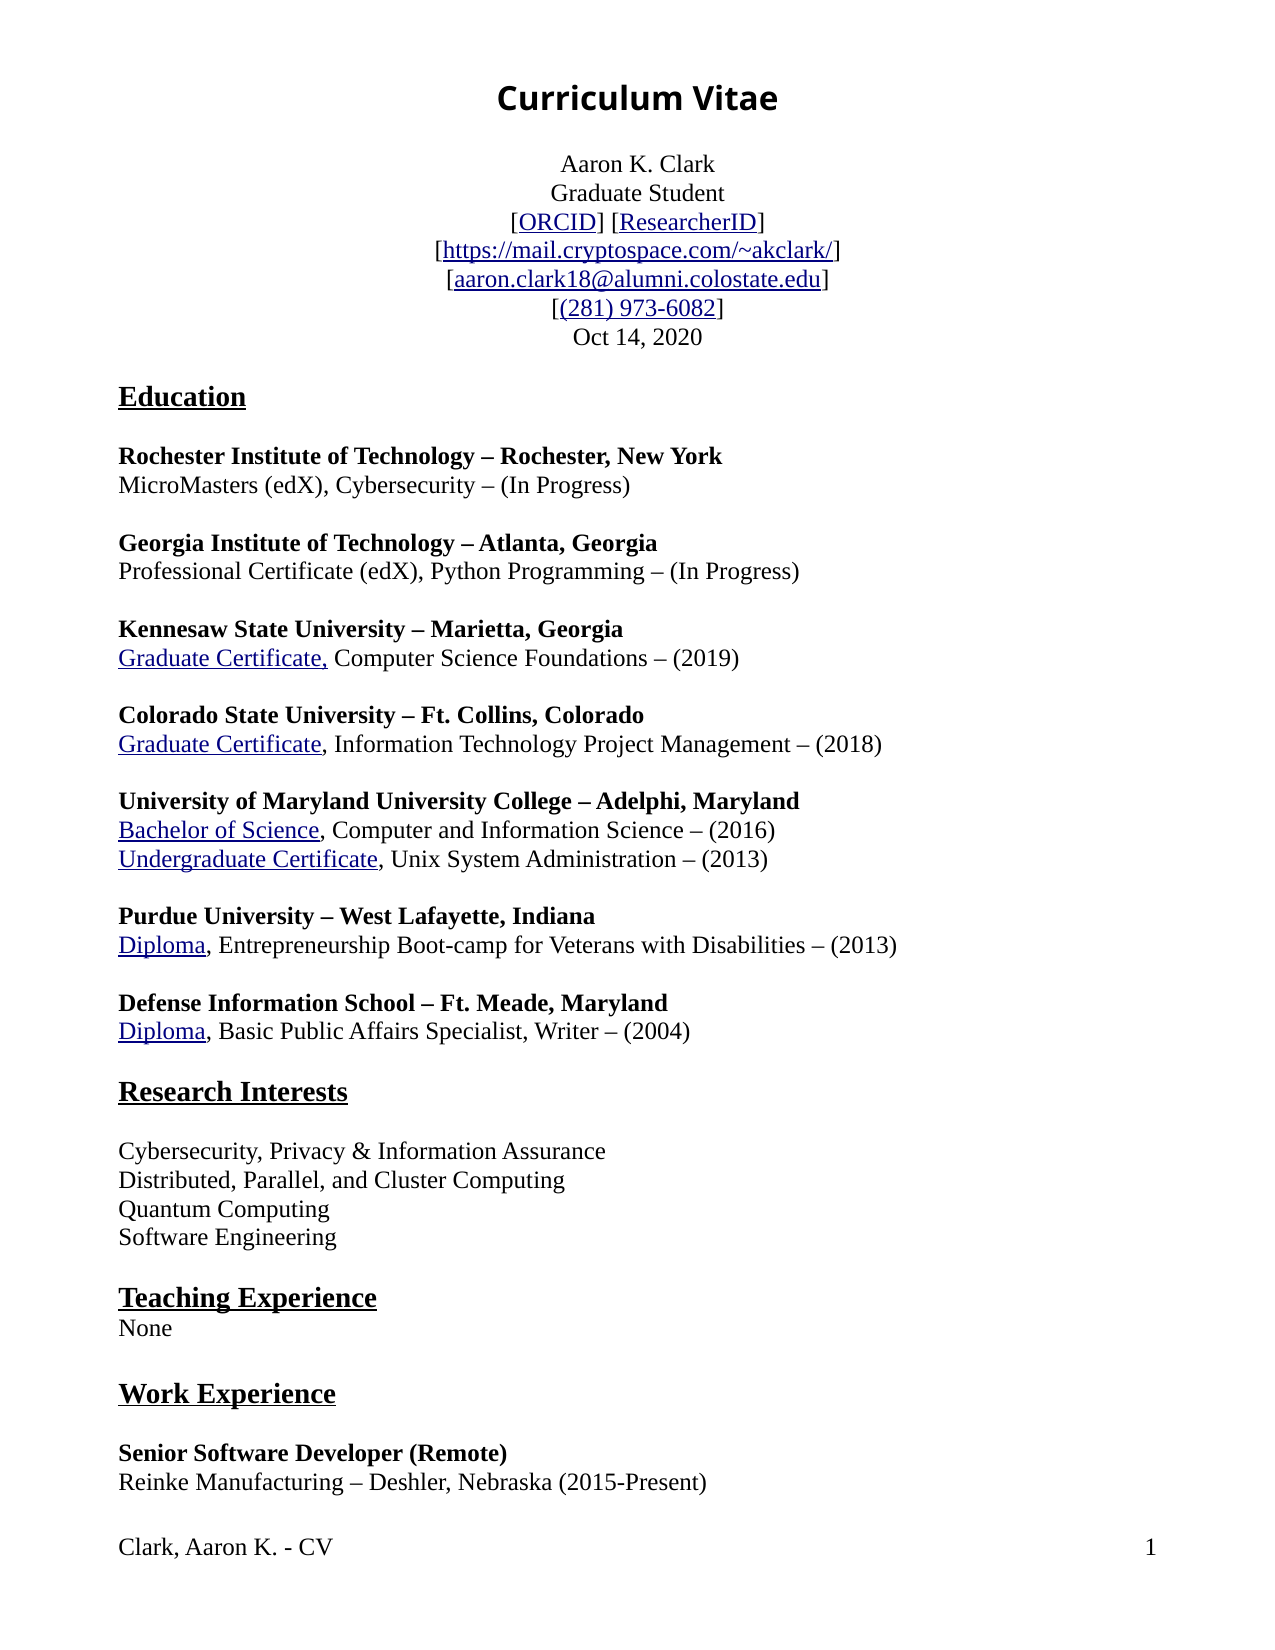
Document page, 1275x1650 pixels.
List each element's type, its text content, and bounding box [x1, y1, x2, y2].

text [https://mail.cryptospace.com/~akclark/] [118, 235, 1157, 264]
text Defense Information School – Ft. Meade, Maryland [118, 988, 1157, 1016]
text [aaron.clark18@alumni.colostate.edu] [118, 264, 1157, 293]
text Oct 14, 2020 [118, 322, 1157, 350]
text Undergraduate Certificate, Unix System Administration – (2013) [118, 844, 1157, 873]
text [(281) 973-6082] [118, 293, 1157, 322]
text Work Experience [118, 1376, 1157, 1409]
text Georgia Institute of Technology – Atlanta, Georgia [118, 528, 1157, 556]
text Cybersecurity, Privacy & Information Assurance [118, 1136, 1157, 1165]
text Purdue University – West Lafayette, Indiana [118, 901, 1157, 930]
text Reinke Manufacturing – Deshler, Nebraska (2015-Present) [118, 1467, 1157, 1496]
text Graduate Certificate, Information Technology Project Management – (2018) [118, 729, 1157, 758]
text None [118, 1313, 1157, 1342]
text Software Engineering [118, 1222, 1157, 1251]
text Colorado State University – Ft. Collins, Colorado [118, 700, 1157, 729]
text [ORCID] [ResearcherID] [118, 207, 1157, 235]
text Diploma, Basic Public Affairs Specialist, Writer – (2004) [118, 1016, 1157, 1045]
text Teaching Experience [118, 1280, 1157, 1313]
text Graduate Certificate, Computer Science Foundations – (2019) [118, 643, 1157, 671]
text Quantum Computing [118, 1194, 1157, 1222]
text MicroMasters (edX), Cybersecurity – (In Progress) [118, 470, 1157, 499]
text Bachelor of Science, Computer and Information Science – (2016) [118, 815, 1157, 844]
text Aaron K. Clark [118, 149, 1157, 178]
text Education [118, 379, 1157, 441]
text University of Maryland University College – Adelphi, Maryland [118, 786, 1157, 815]
text Graduate Student [118, 178, 1157, 207]
text Senior Software Developer (Remote) [118, 1438, 1157, 1467]
text Professional Certificate (edX), Python Programming – (In Progress) [118, 556, 1157, 585]
text Rochester Institute of Technology – Rochester, New York [118, 441, 1157, 470]
text Diploma, Entrepreneurship Boot-camp for Veterans with Disabilities – (2013) [118, 930, 1157, 959]
text Kennesaw State University – Marietta, Georgia [118, 614, 1157, 643]
text Curriculum Vitae [118, 75, 1157, 120]
text Research Interests [118, 1074, 1157, 1107]
text Distributed, Parallel, and Cluster Computing [118, 1165, 1157, 1194]
